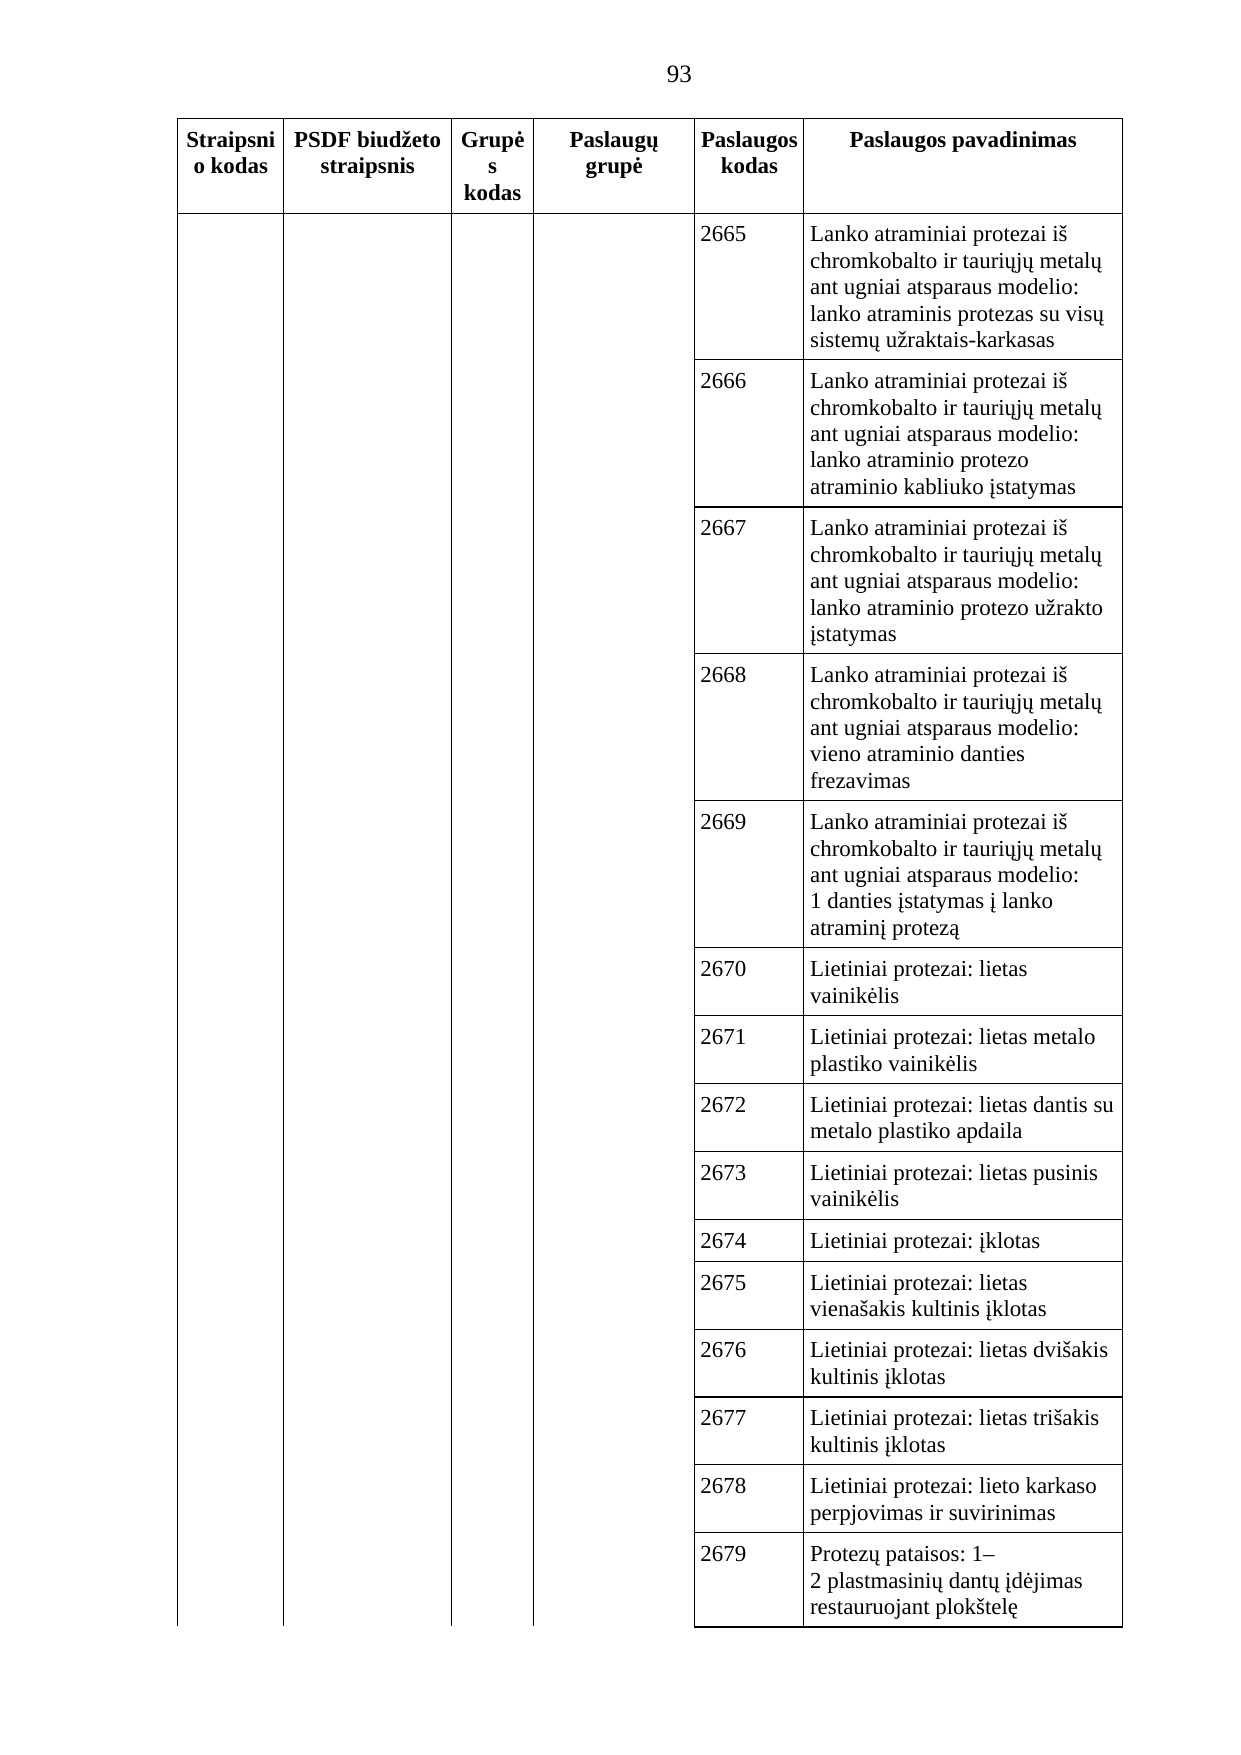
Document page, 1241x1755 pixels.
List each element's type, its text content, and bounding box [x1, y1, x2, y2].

table_cell [178, 800, 283, 947]
table_cell [178, 506, 283, 653]
table_cell [452, 947, 533, 1015]
table_cell Lietiniai protezai: lietas vainikėlis [804, 948, 1122, 1015]
table_cell [284, 800, 451, 947]
table_cell [178, 1261, 283, 1328]
table_cell [534, 1532, 694, 1626]
table_cell Lietiniai protezai: lietas dvišakis kultinis įklotas [804, 1330, 1122, 1396]
table_cell [452, 1015, 533, 1083]
table_cell [534, 1261, 694, 1328]
table_cell [452, 506, 533, 653]
table_cell Lietiniai protezai: lietas dantis su metalo plastiko apdaila [804, 1084, 1122, 1151]
table_cell 2666 [695, 360, 803, 506]
table_cell [534, 947, 694, 1015]
table_cell [534, 653, 694, 800]
table_cell Lietiniai protezai: lietas metalo plastiko vainikėlis [804, 1016, 1122, 1083]
table_cell [178, 1396, 283, 1464]
table_header Grupės kodas [452, 119, 533, 212]
table_cell [452, 1083, 533, 1151]
table_cell [452, 1329, 533, 1396]
table_cell [178, 947, 283, 1015]
table_cell [534, 1151, 694, 1219]
table_cell [452, 1151, 533, 1219]
table_cell 2671 [695, 1016, 803, 1083]
table_cell [284, 1083, 451, 1151]
table_cell [284, 1396, 451, 1464]
table_cell [452, 1219, 533, 1261]
table_cell [178, 1219, 283, 1261]
table_cell [178, 214, 283, 359]
table_cell Lietiniai protezai: lietas trišakis kultinis įklotas [804, 1398, 1122, 1464]
table_cell [178, 359, 283, 506]
table_cell [452, 1532, 533, 1626]
table_cell [534, 1015, 694, 1083]
table_cell [452, 214, 533, 359]
table_cell [284, 1015, 451, 1083]
table_cell [534, 800, 694, 947]
table_cell [178, 1464, 283, 1532]
table_cell [284, 1151, 451, 1219]
table_header Paslaugos pavadinimas [804, 119, 1122, 212]
table_cell Lietiniai protezai: lietas vienašakis kultinis įklotas [804, 1262, 1122, 1328]
table_cell Lanko atraminiai protezai iš chromkobalto ir tauriųjų metalų ant ugniai atsparaus modelio: vieno atraminio danties frezavimas [804, 654, 1122, 800]
table_cell 2677 [695, 1398, 803, 1464]
table_cell [534, 506, 694, 653]
table_cell Lietiniai protezai: lietas pusinis vainikėlis [804, 1152, 1122, 1219]
table_cell 2670 [695, 948, 803, 1015]
table_cell 2672 [695, 1084, 803, 1151]
table_cell [178, 1329, 283, 1396]
table_cell [452, 1464, 533, 1532]
table_cell [452, 1396, 533, 1464]
table_cell Lanko atraminiai protezai iš chromkobalto ir tauriųjų metalų ant ugniai atsparaus modelio: lanko atraminio protezo užrakto įstatymas [804, 508, 1122, 653]
table_cell [534, 1396, 694, 1464]
table_cell [534, 1329, 694, 1396]
table_cell 2679 [695, 1533, 803, 1626]
table_cell 2667 [695, 508, 803, 653]
table_header Straipsnio kodas [178, 119, 283, 212]
table_cell [178, 1015, 283, 1083]
table_cell [534, 1464, 694, 1532]
table_cell [452, 653, 533, 800]
table_header Paslaugų grupė [534, 119, 694, 212]
table_header PSDF biudžeto straipsnis [284, 119, 451, 212]
table_cell [284, 1219, 451, 1261]
table_header Paslaugos kodas [695, 119, 803, 212]
table_cell [284, 506, 451, 653]
table_cell [534, 214, 694, 359]
table_cell [284, 1464, 451, 1532]
table_cell [452, 1261, 533, 1328]
table_cell Lanko atraminiai protezai iš chromkobalto ir tauriųjų metalų ant ugniai atsparaus modelio: lanko atraminio protezo atraminio kabliuko įstatymas [804, 360, 1122, 506]
table_cell 2676 [695, 1330, 803, 1396]
table_cell 2673 [695, 1152, 803, 1219]
table_cell Protezų pataisos: 1–2 plastmasinių dantų įdėjimas restauruojant plokštelę [804, 1533, 1122, 1626]
table_cell Lietiniai protezai: įklotas [804, 1220, 1122, 1261]
table_cell 2675 [695, 1262, 803, 1328]
table_cell [284, 359, 451, 506]
table_cell [284, 214, 451, 359]
table_cell [452, 800, 533, 947]
table_cell [452, 359, 533, 506]
table_cell [178, 1083, 283, 1151]
table_cell 2668 [695, 654, 803, 800]
table_cell [178, 1151, 283, 1219]
table_cell 2669 [695, 801, 803, 947]
table_cell [284, 1532, 451, 1626]
table_cell [534, 359, 694, 506]
table_cell Lanko atraminiai protezai iš chromkobalto ir tauriųjų metalų ant ugniai atsparaus modelio: lanko atraminis protezas su visų sistemų užraktais-karkasas [804, 214, 1122, 359]
table_cell [284, 653, 451, 800]
table_cell Lanko atraminiai protezai iš chromkobalto ir tauriųjų metalų ant ugniai atsparaus modelio: 1 danties įstatymas į lanko atraminį protezą [804, 801, 1122, 947]
table_cell 2678 [695, 1465, 803, 1532]
table_cell [178, 653, 283, 800]
table_cell Lietiniai protezai: lieto karkaso perpjovimas ir suvirinimas [804, 1465, 1122, 1532]
table_cell [284, 1261, 451, 1328]
table_cell [534, 1219, 694, 1261]
table_cell 2674 [695, 1220, 803, 1261]
table_cell [284, 1329, 451, 1396]
table_cell [534, 1083, 694, 1151]
table_cell [284, 947, 451, 1015]
table_cell 2665 [695, 214, 803, 359]
table_cell [178, 1532, 283, 1626]
